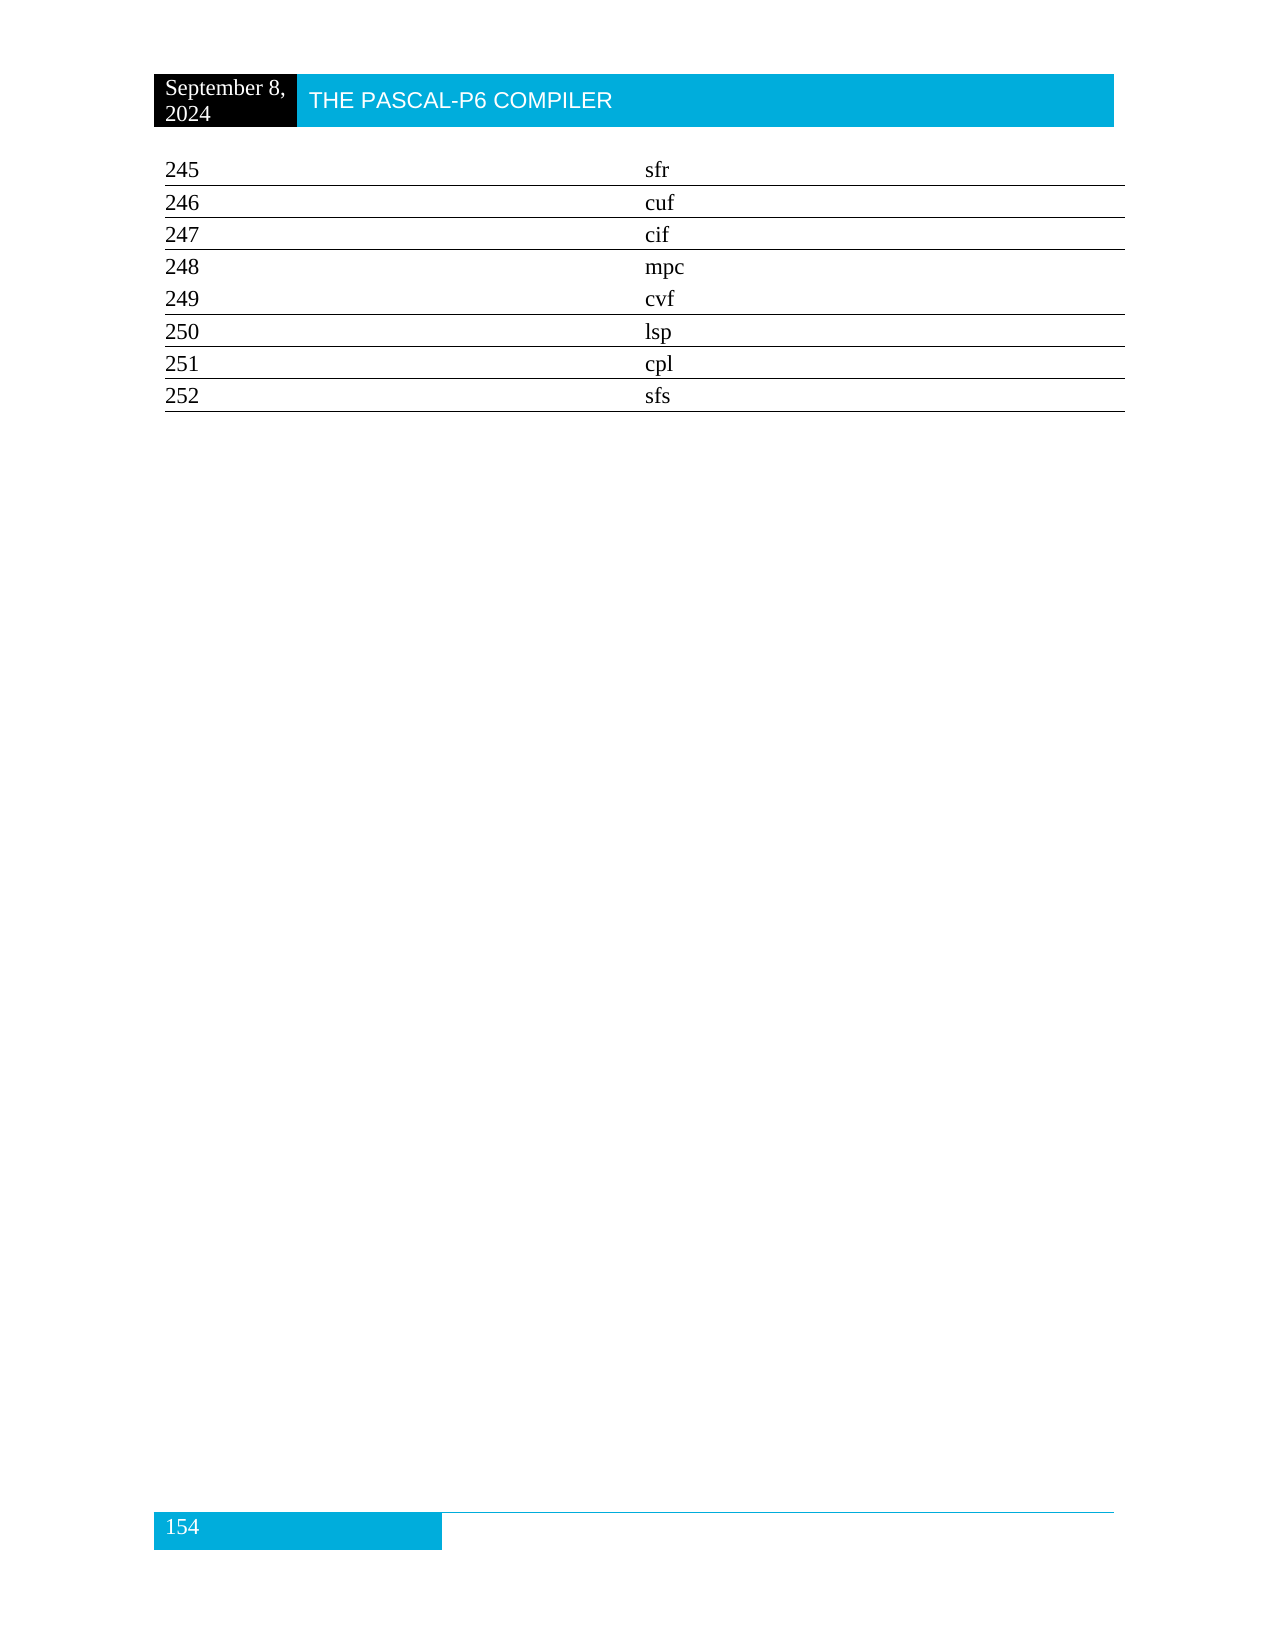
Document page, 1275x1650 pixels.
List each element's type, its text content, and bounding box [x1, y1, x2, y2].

table_cell 245 [165, 153, 645, 185]
table_header lsp [645, 315, 1125, 346]
table_header cpl [645, 347, 1125, 378]
table_cell sfr [645, 153, 1125, 185]
table_header 250 [165, 315, 645, 346]
table_header 252 [165, 379, 645, 411]
table_header 251 [165, 347, 645, 378]
table_header sfs [645, 379, 1125, 411]
table_header 249 [165, 282, 645, 314]
table_cell 246 [165, 186, 645, 217]
table_header 247 [165, 218, 645, 249]
table_header cif [645, 218, 1125, 249]
table_header mpc [645, 250, 1125, 282]
table_header cvf [645, 282, 1125, 314]
table_header 248 [165, 250, 645, 282]
table_cell cuf [645, 186, 1125, 217]
